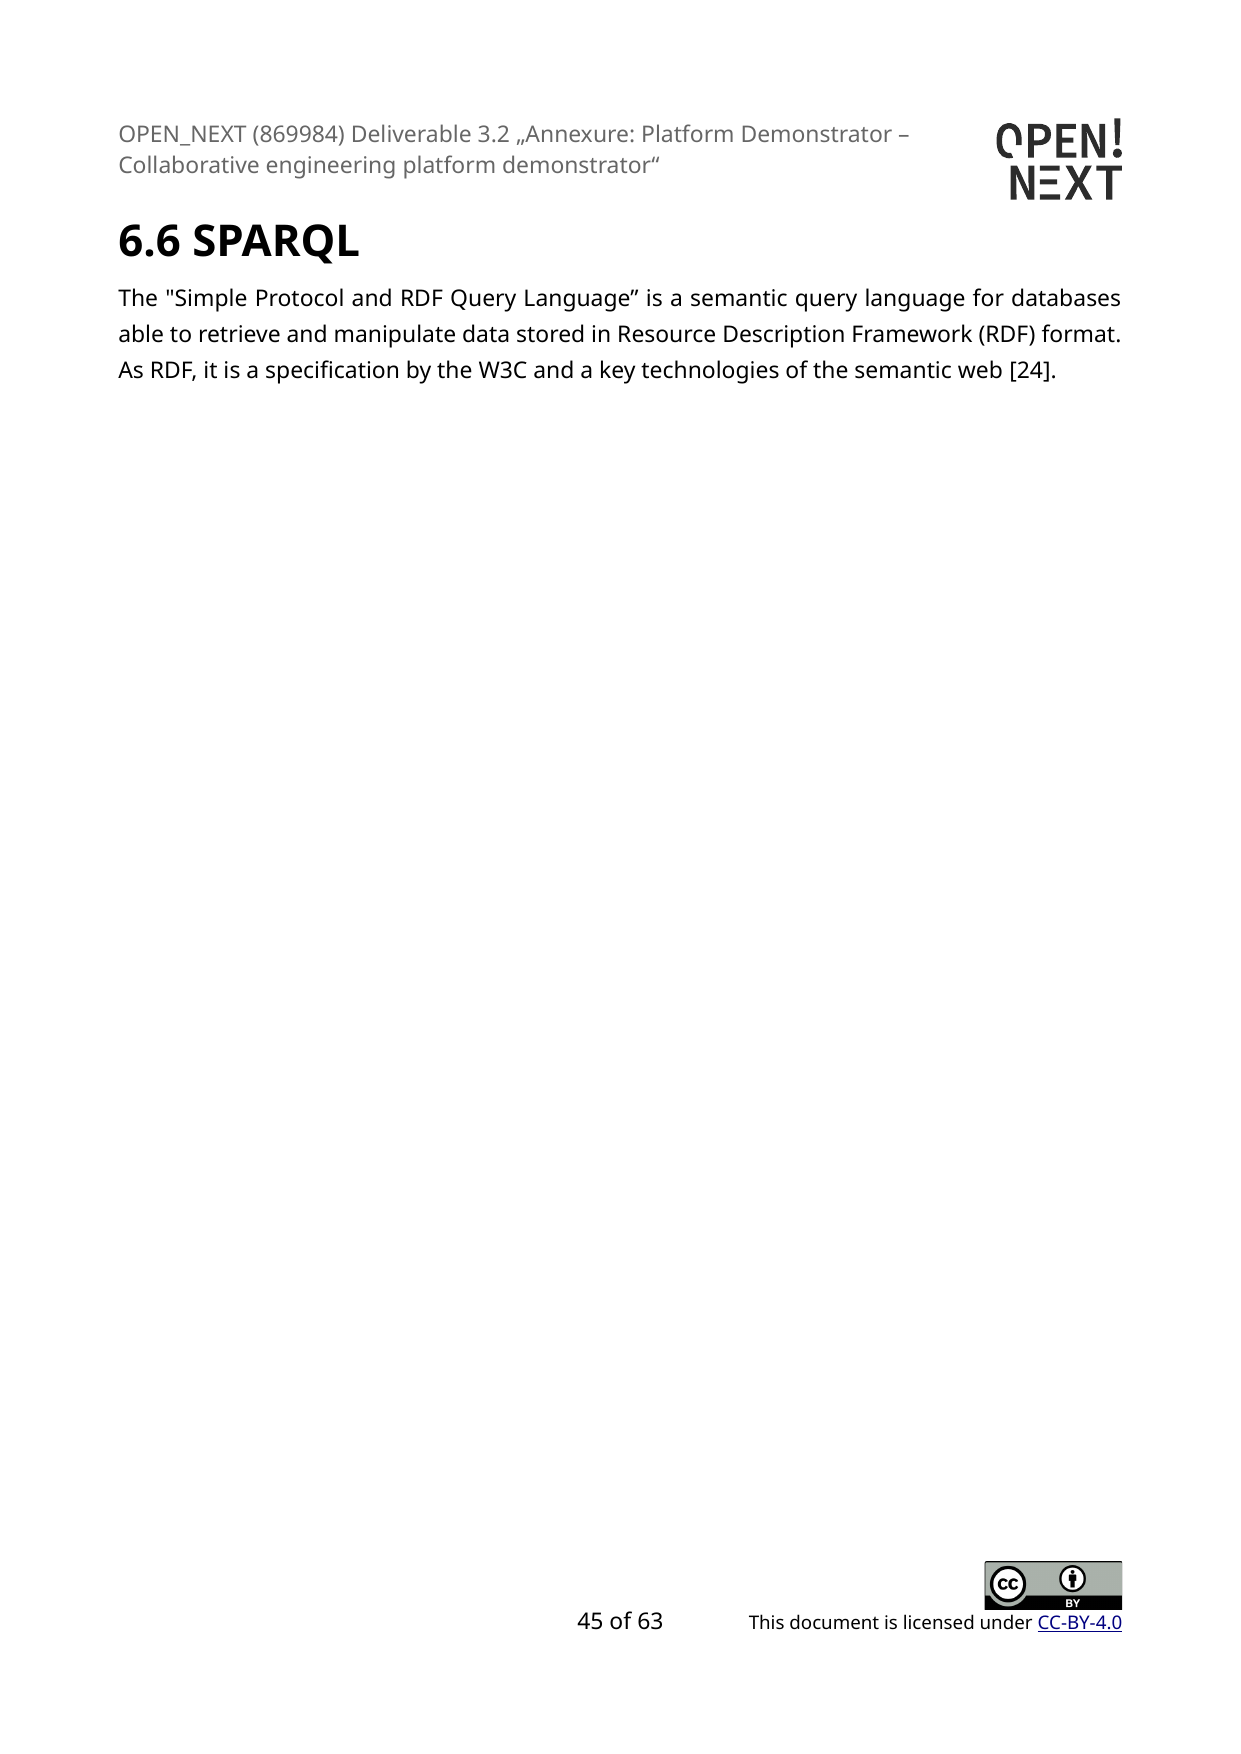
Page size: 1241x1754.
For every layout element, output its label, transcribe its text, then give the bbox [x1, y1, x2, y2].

picture [984, 1561, 1123, 1610]
text The "Simple Protocol and RDF Query Language” is a semantic query language for databases able to retrieve and manipulate data stored in Resource Description Framework (RDF) format. As RDF, it is a specification by the W3C and a key technologies of the semantic web [24]. [118, 282, 1122, 385]
subtitle SPARQL [118, 210, 1122, 270]
